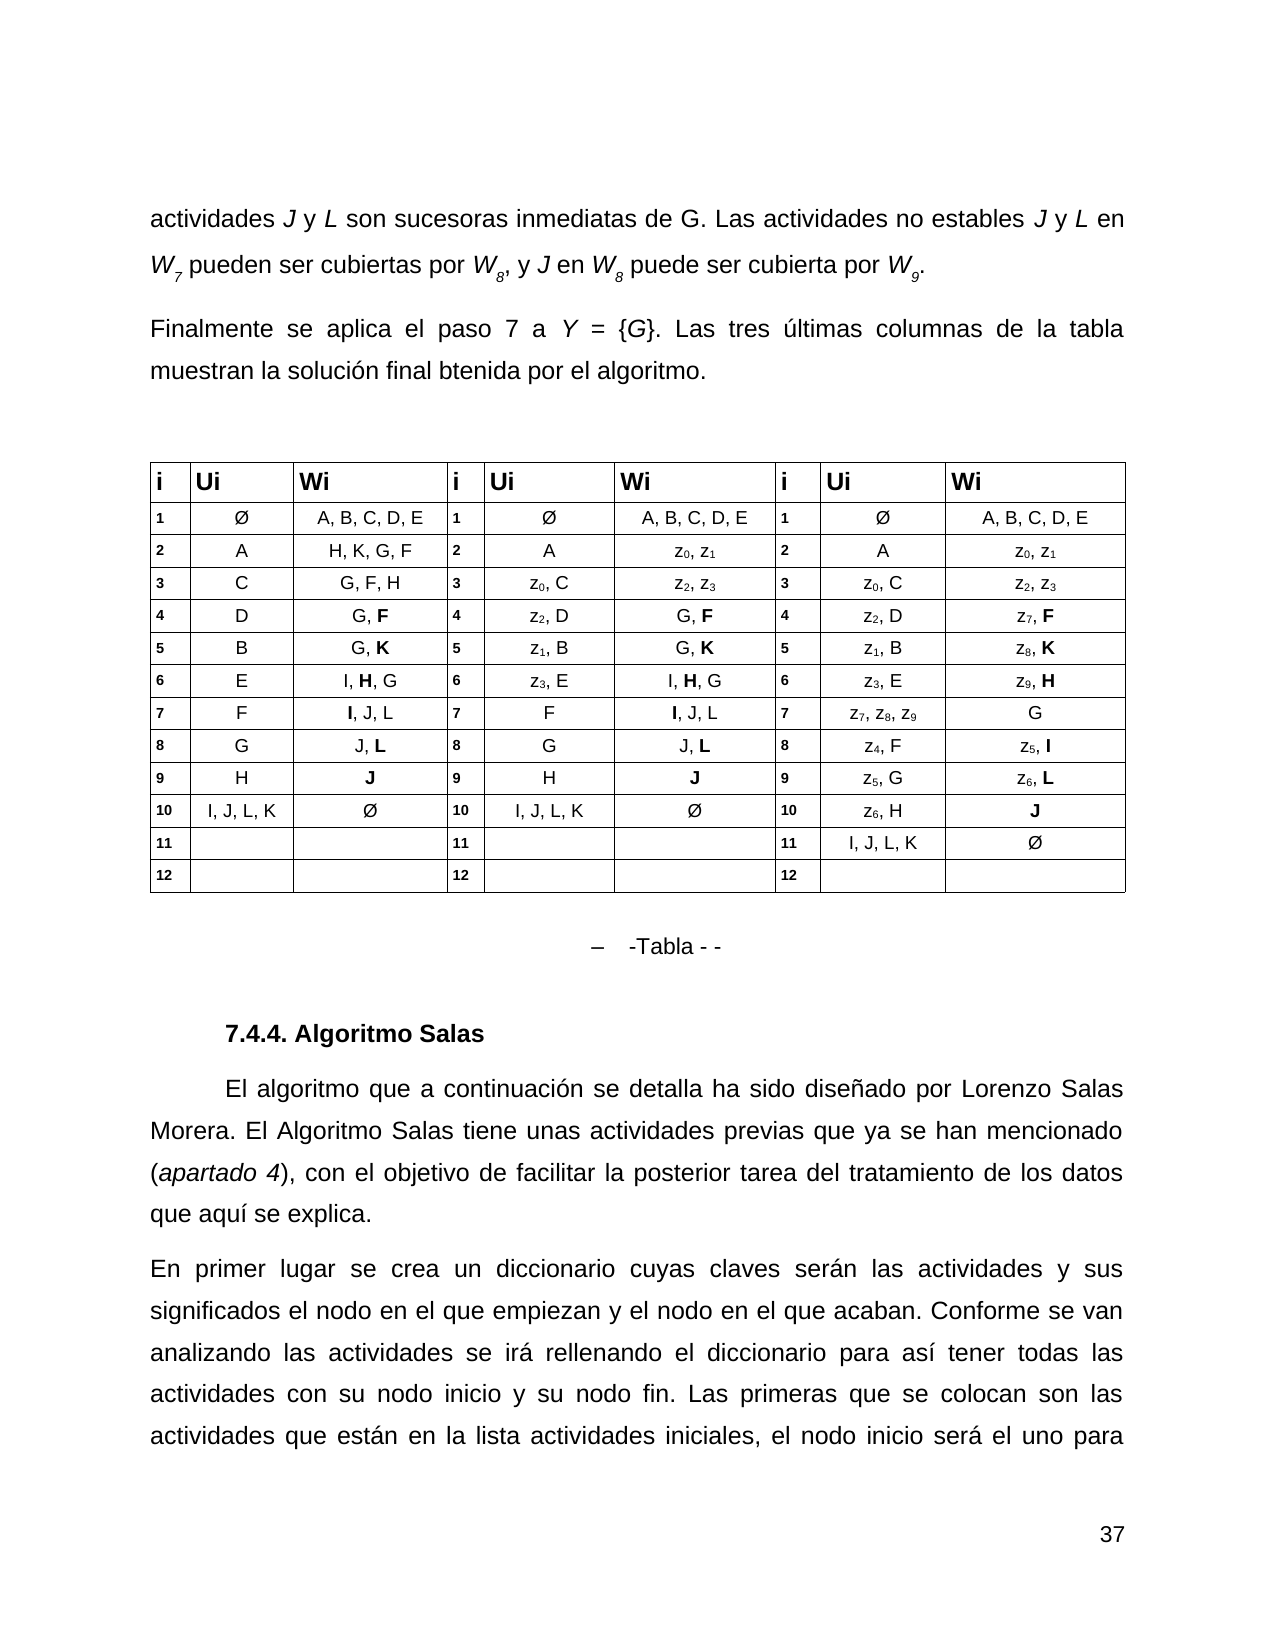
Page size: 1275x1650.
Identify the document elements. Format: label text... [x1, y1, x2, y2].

text Finalmente se aplica el paso 7 a Y = {G}. Las tres últimas columnas de la tabla muestran la solución final btenida por el algoritmo. [150, 315, 1125, 385]
table_cell 1 [776, 503, 820, 534]
table_header Ui [191, 463, 293, 502]
table_cell J, L [294, 730, 447, 762]
table_cell 1 [151, 503, 190, 534]
table_cell [615, 860, 775, 892]
table_cell B [191, 633, 293, 664]
table_cell z0, C [485, 568, 614, 599]
table_cell [821, 860, 945, 892]
table_cell 5 [151, 633, 190, 664]
table_cell F [485, 698, 614, 729]
table_cell G, F, H [294, 568, 447, 599]
table_cell 3 [151, 568, 190, 599]
table_cell 2 [448, 535, 484, 567]
table_cell H [485, 763, 614, 794]
table_cell 4 [448, 600, 484, 632]
table_cell C [191, 568, 293, 599]
table_cell [294, 828, 447, 859]
table_cell 6 [151, 665, 190, 697]
table_cell 12 [776, 860, 820, 892]
table_cell I, J, L, K [191, 795, 293, 827]
table_cell 6 [448, 665, 484, 697]
text actividades J y L son sucesoras inmediatas de G. Las actividades no estables J y L en W7 pueden ser cubiertas por W8, y J en W8 puede ser cubierta por W9. [150, 205, 1125, 285]
table_cell 7 [151, 698, 190, 729]
table_cell z8, K [946, 633, 1125, 664]
table_cell Ø [821, 503, 945, 534]
table_cell Ø [191, 503, 293, 534]
table_cell 11 [776, 828, 820, 859]
table_cell 11 [448, 828, 484, 859]
table_cell z0, C [821, 568, 945, 599]
table_cell 8 [776, 730, 820, 762]
table_cell G [946, 698, 1125, 729]
table_cell Ø [294, 795, 447, 827]
table_cell [191, 860, 293, 892]
table_cell D [191, 600, 293, 632]
table_cell 11 [151, 828, 190, 859]
table_cell z0, z1 [946, 535, 1125, 567]
table_cell [615, 828, 775, 859]
table_cell 9 [448, 763, 484, 794]
table_cell 2 [776, 535, 820, 567]
table_header Wi [294, 463, 447, 502]
table_header Ui [485, 463, 614, 502]
table_cell z0, z1 [615, 535, 775, 567]
table_cell 2 [151, 535, 190, 567]
table_cell 10 [151, 795, 190, 827]
table_cell 5 [448, 633, 484, 664]
table_cell z9, H [946, 665, 1125, 697]
table_cell I, J, L [615, 698, 775, 729]
table_cell A [821, 535, 945, 567]
table_cell [946, 860, 1125, 892]
table_cell 8 [448, 730, 484, 762]
table_cell H, K, G, F [294, 535, 447, 567]
table_cell A [485, 535, 614, 567]
table_cell G, K [615, 633, 775, 664]
table_cell F [191, 698, 293, 729]
table_cell J [946, 795, 1125, 827]
table_cell z2, D [485, 600, 614, 632]
table_cell G, F [294, 600, 447, 632]
table_cell z2, z3 [615, 568, 775, 599]
table_cell [485, 828, 614, 859]
table_cell 9 [151, 763, 190, 794]
table_cell 10 [776, 795, 820, 827]
table_cell [191, 828, 293, 859]
table_cell z6, H [821, 795, 945, 827]
table_cell z1, B [485, 633, 614, 664]
table_cell z7, F [946, 600, 1125, 632]
table_cell H [191, 763, 293, 794]
table_cell E [191, 665, 293, 697]
table_cell [485, 860, 614, 892]
table_cell z7, z8, z9 [821, 698, 945, 729]
table_cell z2, D [821, 600, 945, 632]
table_cell 6 [776, 665, 820, 697]
table_cell I, J, L [294, 698, 447, 729]
table_cell G, F [615, 600, 775, 632]
table_cell z5, G [821, 763, 945, 794]
table_cell [294, 860, 447, 892]
table_cell 7 [776, 698, 820, 729]
table_cell J [615, 763, 775, 794]
table_cell G [485, 730, 614, 762]
table_cell I, H, G [294, 665, 447, 697]
table_cell Ø [615, 795, 775, 827]
table_cell 4 [151, 600, 190, 632]
table_cell Ø [946, 828, 1125, 859]
table_cell I, J, L, K [821, 828, 945, 859]
table_cell 5 [776, 633, 820, 664]
table_cell z6, L [946, 763, 1125, 794]
table_cell 3 [448, 568, 484, 599]
table_header Wi [946, 463, 1125, 502]
text El algoritmo que a continuación se detalla ha sido diseñado por Lorenzo Salas Morera. El Algoritmo Salas tiene unas actividades previas que ya se han mencionado (apartado 4), con el objetivo de facilitar la posterior tarea del tratamiento de los datos que aquí se explica. [150, 1074, 1125, 1228]
table_header i [151, 463, 190, 502]
table_cell J, L [615, 730, 775, 762]
table_cell A, B, C, D, E [294, 503, 447, 534]
table_cell 9 [776, 763, 820, 794]
table_cell z4, F [821, 730, 945, 762]
list -Tabla - - [187, 934, 1125, 959]
table_cell A, B, C, D, E [615, 503, 775, 534]
table_cell I, J, L, K [485, 795, 614, 827]
table_cell G, K [294, 633, 447, 664]
table_cell A, B, C, D, E [946, 503, 1125, 534]
text En primer lugar se crea un diccionario cuyas claves serán las actividades y sus significados el nodo en el que empiezan y el nodo en el que acaban. Conforme se van analizando las actividades se irá rellenando el diccionario para así tener todas las actividades con su nodo inicio y su nodo fin. Las primeras que se colocan son las actividades que están en la lista actividades iniciales, el nodo inicio será el uno para [150, 1254, 1125, 1450]
table_cell 12 [448, 860, 484, 892]
table_cell 4 [776, 600, 820, 632]
table_cell 3 [776, 568, 820, 599]
table_cell z1, B [821, 633, 945, 664]
table_cell J [294, 763, 447, 794]
table_cell 8 [151, 730, 190, 762]
table_header i [776, 463, 820, 502]
table_cell 1 [448, 503, 484, 534]
table_header i [448, 463, 484, 502]
table_cell G [191, 730, 293, 762]
table_header Wi [615, 463, 775, 502]
table_cell 7 [448, 698, 484, 729]
table_cell I, H, G [615, 665, 775, 697]
table_cell A [191, 535, 293, 567]
table_cell z2, z3 [946, 568, 1125, 599]
table_cell z5, I [946, 730, 1125, 762]
table_cell 12 [151, 860, 190, 892]
text 7.4.4. Algoritmo Salas [150, 1020, 1125, 1048]
table_cell z3, E [485, 665, 614, 697]
table_cell Ø [485, 503, 614, 534]
table_cell z3, E [821, 665, 945, 697]
table_header Ui [821, 463, 945, 502]
table_cell 10 [448, 795, 484, 827]
